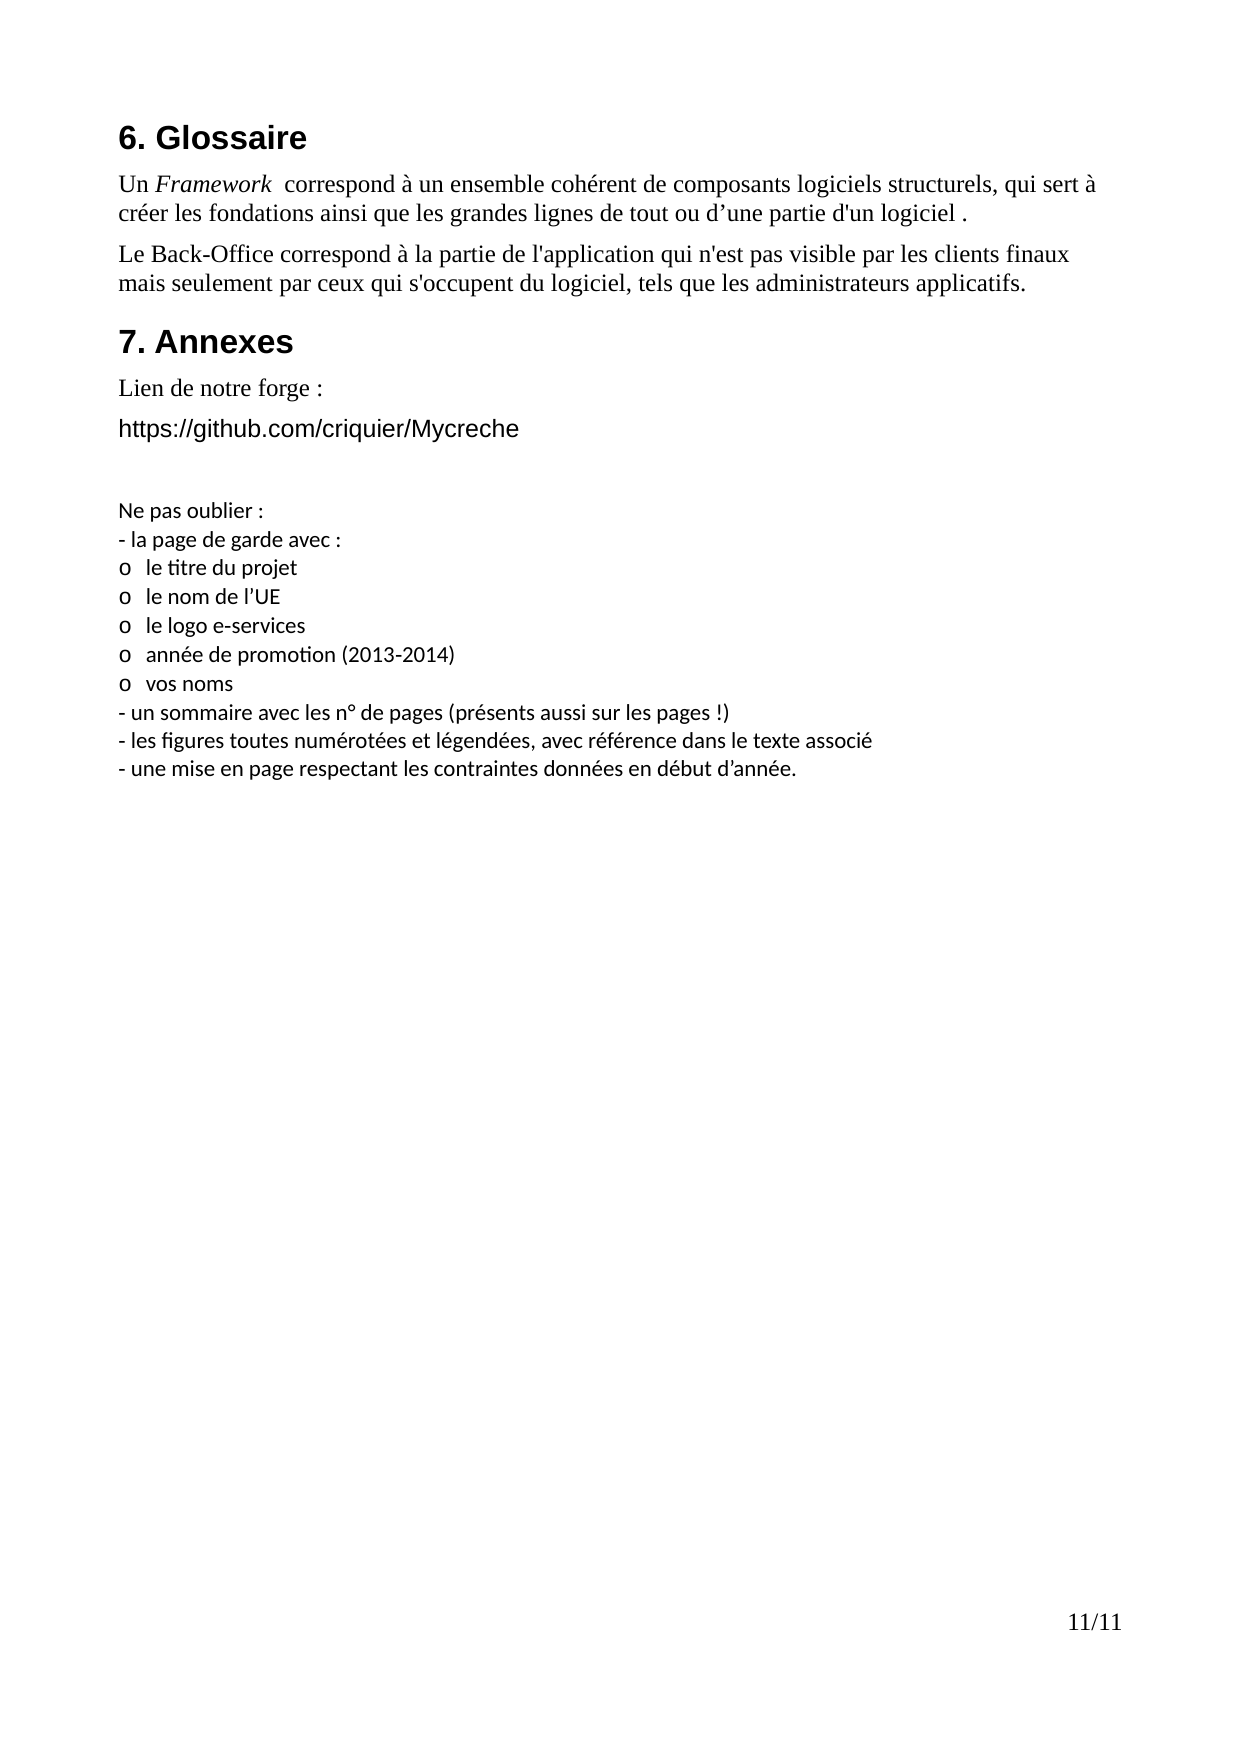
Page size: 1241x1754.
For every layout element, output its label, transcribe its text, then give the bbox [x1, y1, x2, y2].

text ‐ la page de garde avec : [118, 525, 1122, 553]
text ‐ un sommaire avec les n° de pages (présents aussi sur les pages !) [118, 698, 1122, 727]
text o le logo e‐services [118, 611, 1122, 640]
text o vos noms [118, 669, 1122, 698]
text o le titre du projet [118, 553, 1122, 582]
text Un Framework correspond à un ensemble cohérent de composants logiciels structurels, qui sert à créer les fondations ainsi que les grandes lignes de tout ou d’une partie d'un logiciel . [118, 169, 1122, 227]
text Ne pas oublier : [118, 497, 1122, 525]
subtitle 6. Glossaire [118, 118, 1122, 157]
text Lien de notre forge : [118, 373, 1122, 402]
text ‐ une mise en page respectant les contraintes données en début d’année. [118, 754, 1122, 783]
text https://github.com/criquier/Mycreche [118, 414, 1122, 443]
text ‐ les figures toutes numérotées et légendées, avec référence dans le texte associé [118, 727, 1122, 754]
text o année de promotion (2013‐2014) [118, 640, 1122, 669]
subtitle 7. Annexes [118, 322, 1122, 360]
text o le nom de l’UE [118, 582, 1122, 611]
text Le Back-Office correspond à la partie de l'application qui n'est pas visible par les clients finaux mais seulement par ceux qui s'occupent du logiciel, tels que les administrateurs applicatifs. [118, 239, 1122, 297]
